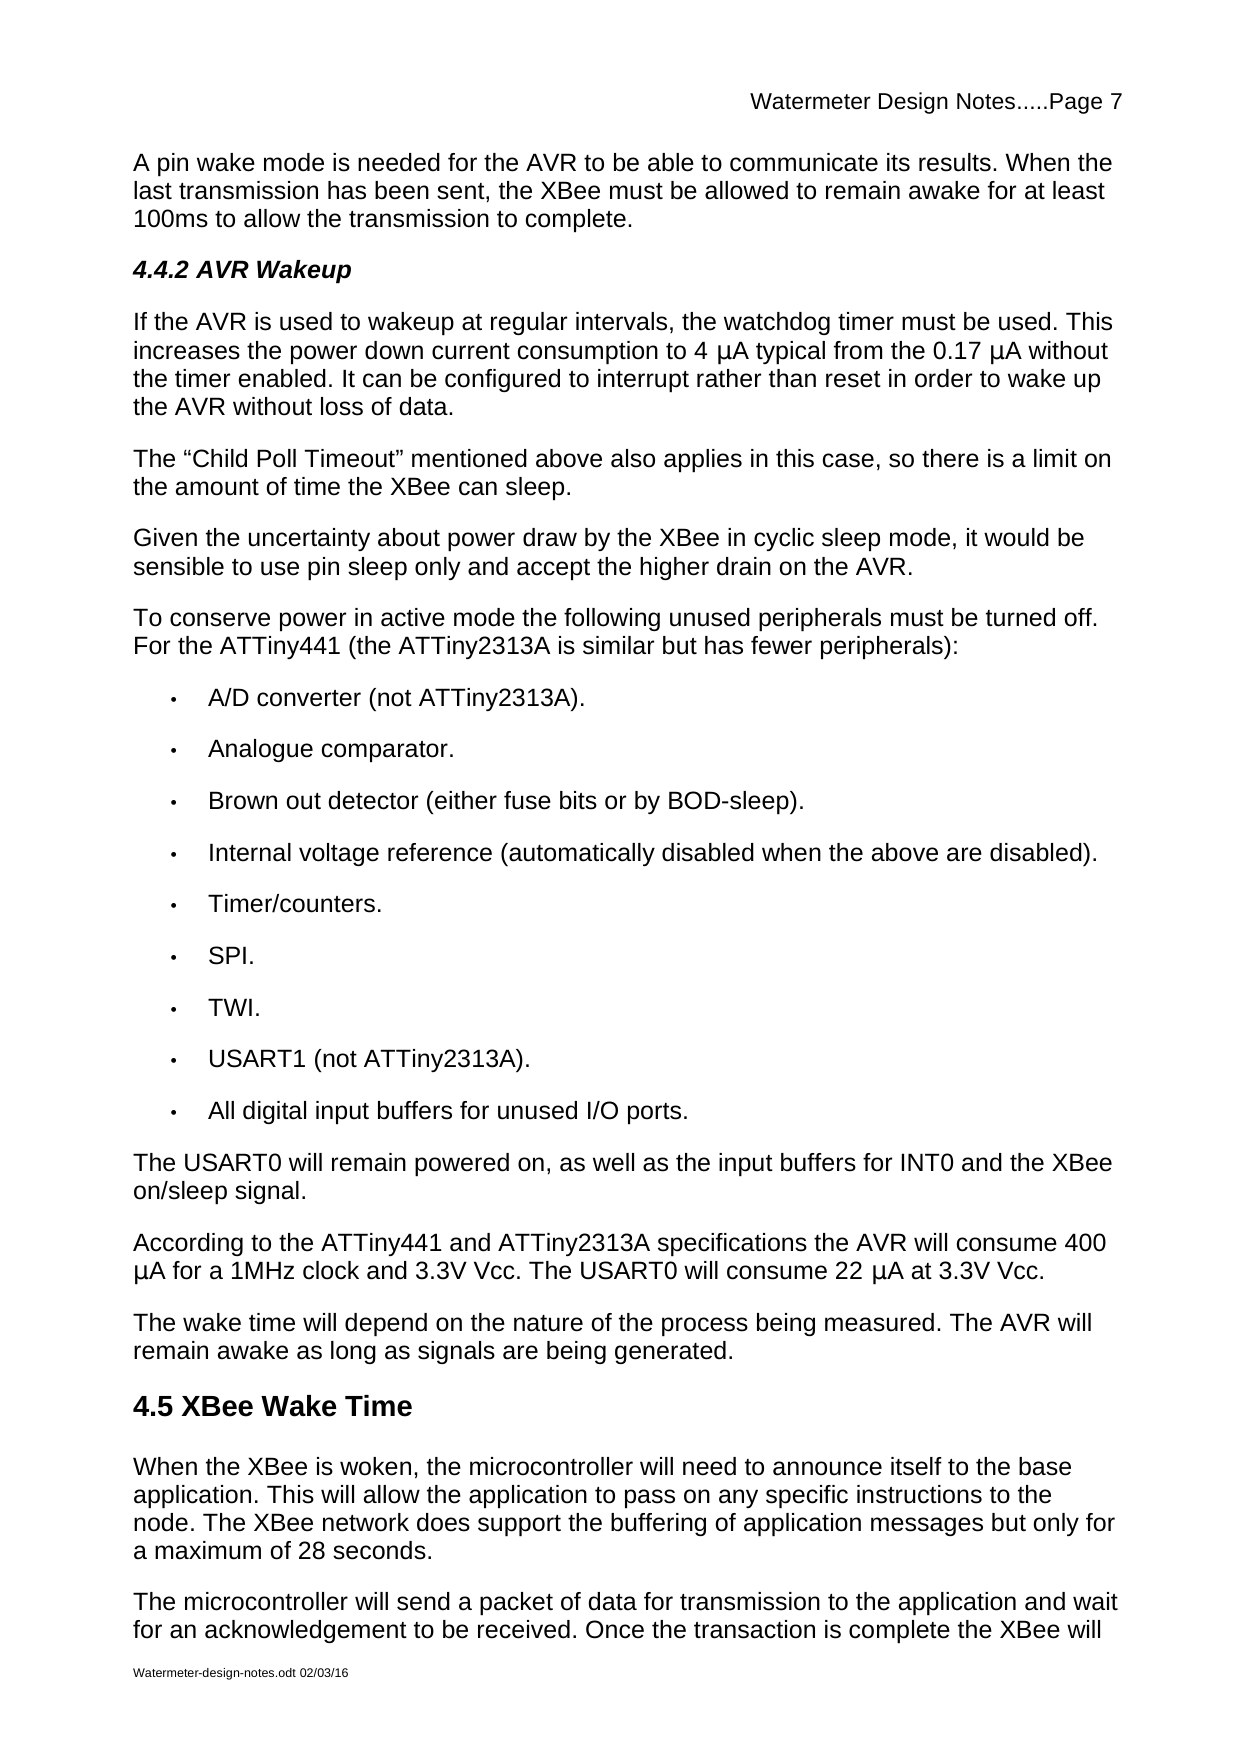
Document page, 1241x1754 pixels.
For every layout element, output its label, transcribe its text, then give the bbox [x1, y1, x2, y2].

list A/D converter (not ATTiny2313A). [170, 684, 1123, 712]
text If the AVR is used to wakeup at regular intervals, the watchdog timer must be used. This increases the power down current consumption to 4 μA typical from the 0.17 μA without the timer enabled. It can be configured to interrupt rather than reset in order to wake up the AVR without loss of data. [133, 308, 1123, 421]
text The microcontroller will send a packet of data for transmission to the application and wait for an acknowledgement to be received. Once the transaction is complete the XBee will [133, 1588, 1123, 1644]
text To conserve power in active mode the following unused peripherals must be turned off. For the ATTiny441 (the ATTiny2313A is similar but has fewer peripherals): [133, 604, 1123, 660]
list TWI. [170, 994, 1123, 1022]
text The “Child Poll Timeout” mentioned above also applies in this case, so there is a limit on the amount of time the XBee can sleep. [133, 445, 1123, 501]
list SPI. [170, 942, 1123, 970]
text The wake time will depend on the nature of the process being measured. The AVR will remain awake as long as signals are being generated. [133, 1309, 1123, 1365]
list Timer/counters. [170, 890, 1123, 918]
list Brown out detector (either fuse bits or by BOD-sleep). [170, 787, 1123, 815]
list All digital input buffers for unused I/O ports. [170, 1097, 1123, 1125]
list USART1 (not ATTiny2313A). [170, 1045, 1123, 1073]
list Internal voltage reference (automatically disabled when the above are disabled). [170, 839, 1123, 867]
text Given the uncertainty about power draw by the XBee in cyclic sleep mode, it would be sensible to use pin sleep only and accept the higher drain on the AVR. [133, 524, 1123, 580]
text A pin wake mode is needed for the AVR to be able to communicate its results. When the last transmission has been sent, the XBee must be allowed to remain awake for at least 100ms to allow the transmission to complete. [133, 149, 1123, 233]
subtitle AVR Wakeup [133, 256, 1123, 284]
subtitle XBee Wake Time [133, 1390, 1123, 1422]
list Analogue comparator. [170, 735, 1123, 763]
text The USART0 will remain powered on, as well as the input buffers for INT0 and the XBee on/sleep signal. [133, 1149, 1123, 1205]
text According to the ATTiny441 and ATTiny2313A specifications the AVR will consume 400 μA for a 1MHz clock and 3.3V Vcc. The USART0 will consume 22 μA at 3.3V Vcc. [133, 1228, 1123, 1285]
text When the XBee is woken, the microcontroller will need to announce itself to the base application. This will allow the application to pass on any specific instructions to the node. The XBee network does support the buffering of application messages but only for a maximum of 28 seconds. [133, 1452, 1123, 1564]
